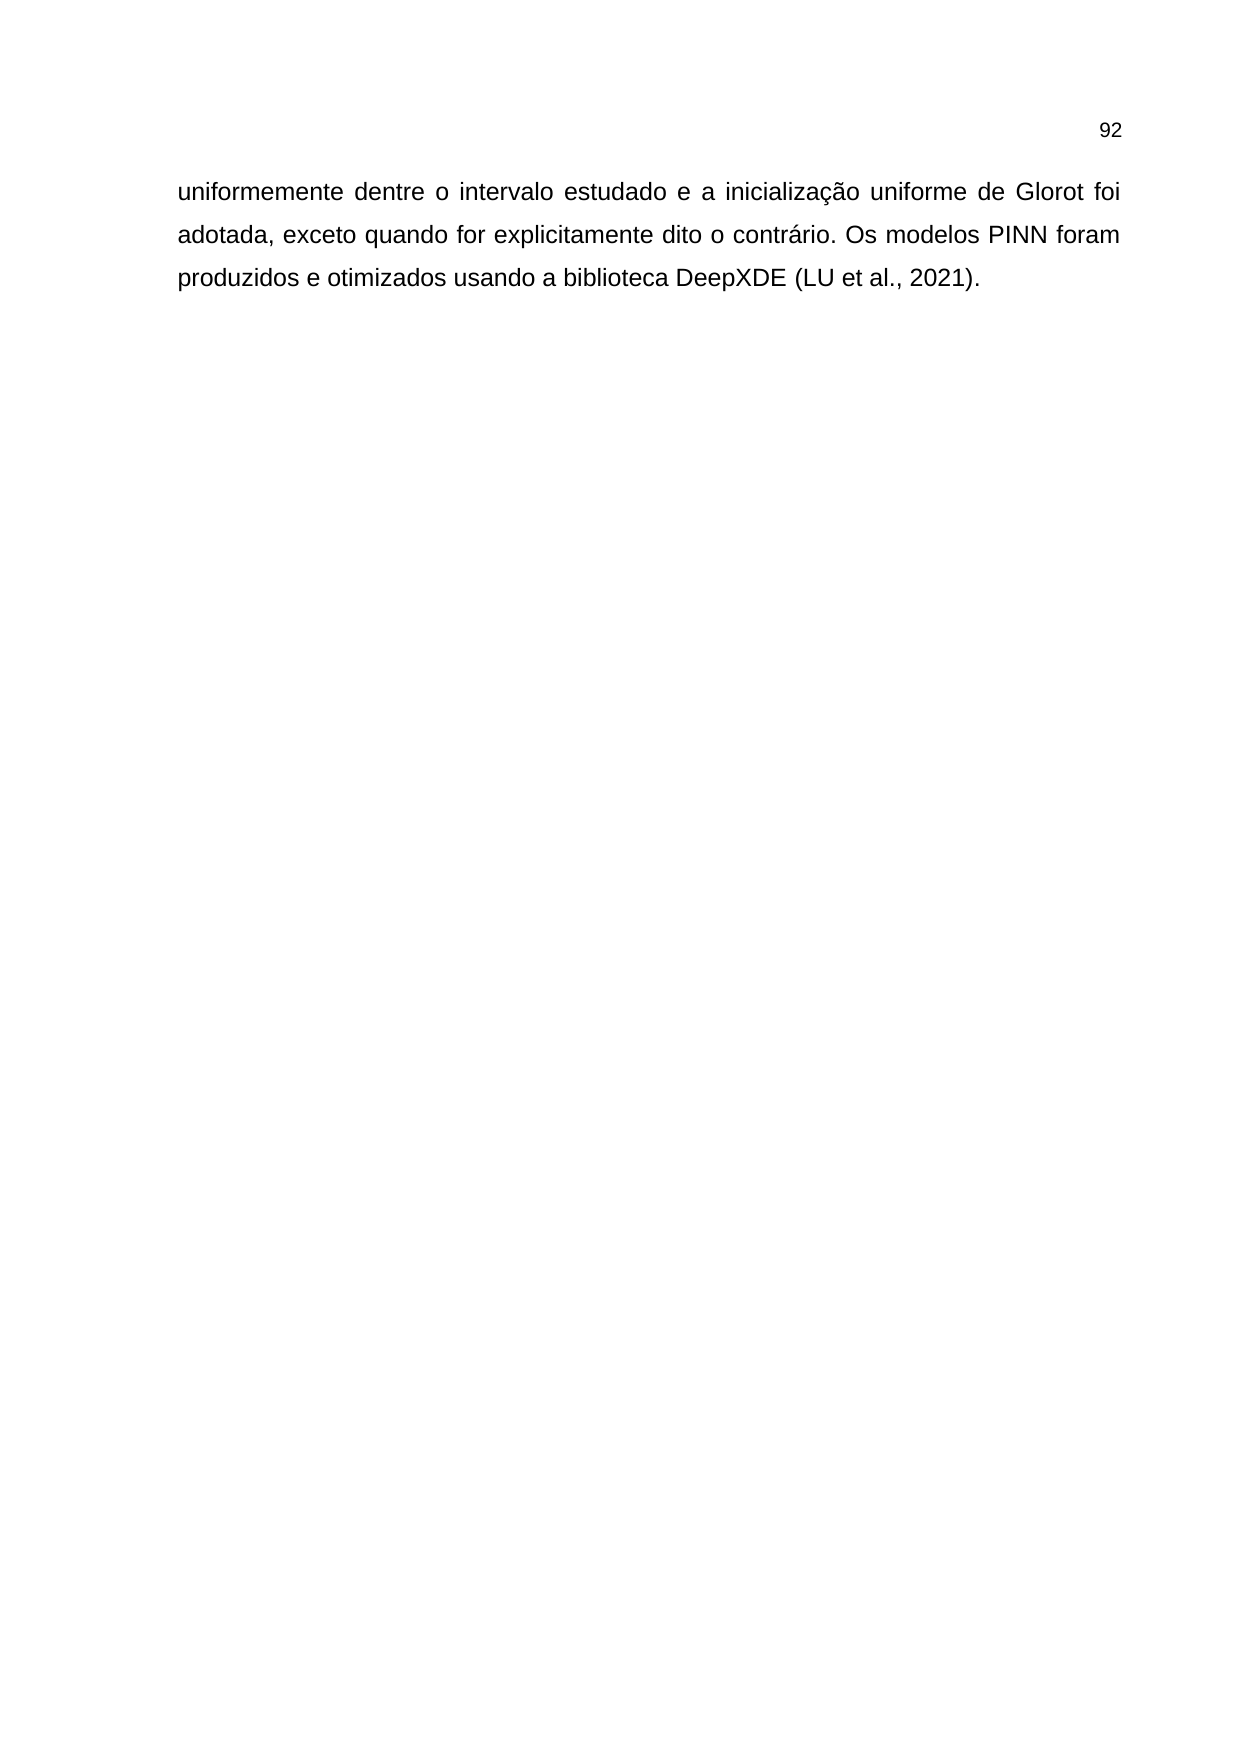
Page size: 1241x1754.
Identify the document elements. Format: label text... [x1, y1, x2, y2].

text uniformemente dentre o intervalo estudado e a inicialização uniforme de Glorot foi adotada, exceto quando for explicitamente dito o contrário. Os modelos PINN foram produzidos e otimizados usando a biblioteca DeepXDE (LU et al., 2021). [177, 177, 1122, 292]
